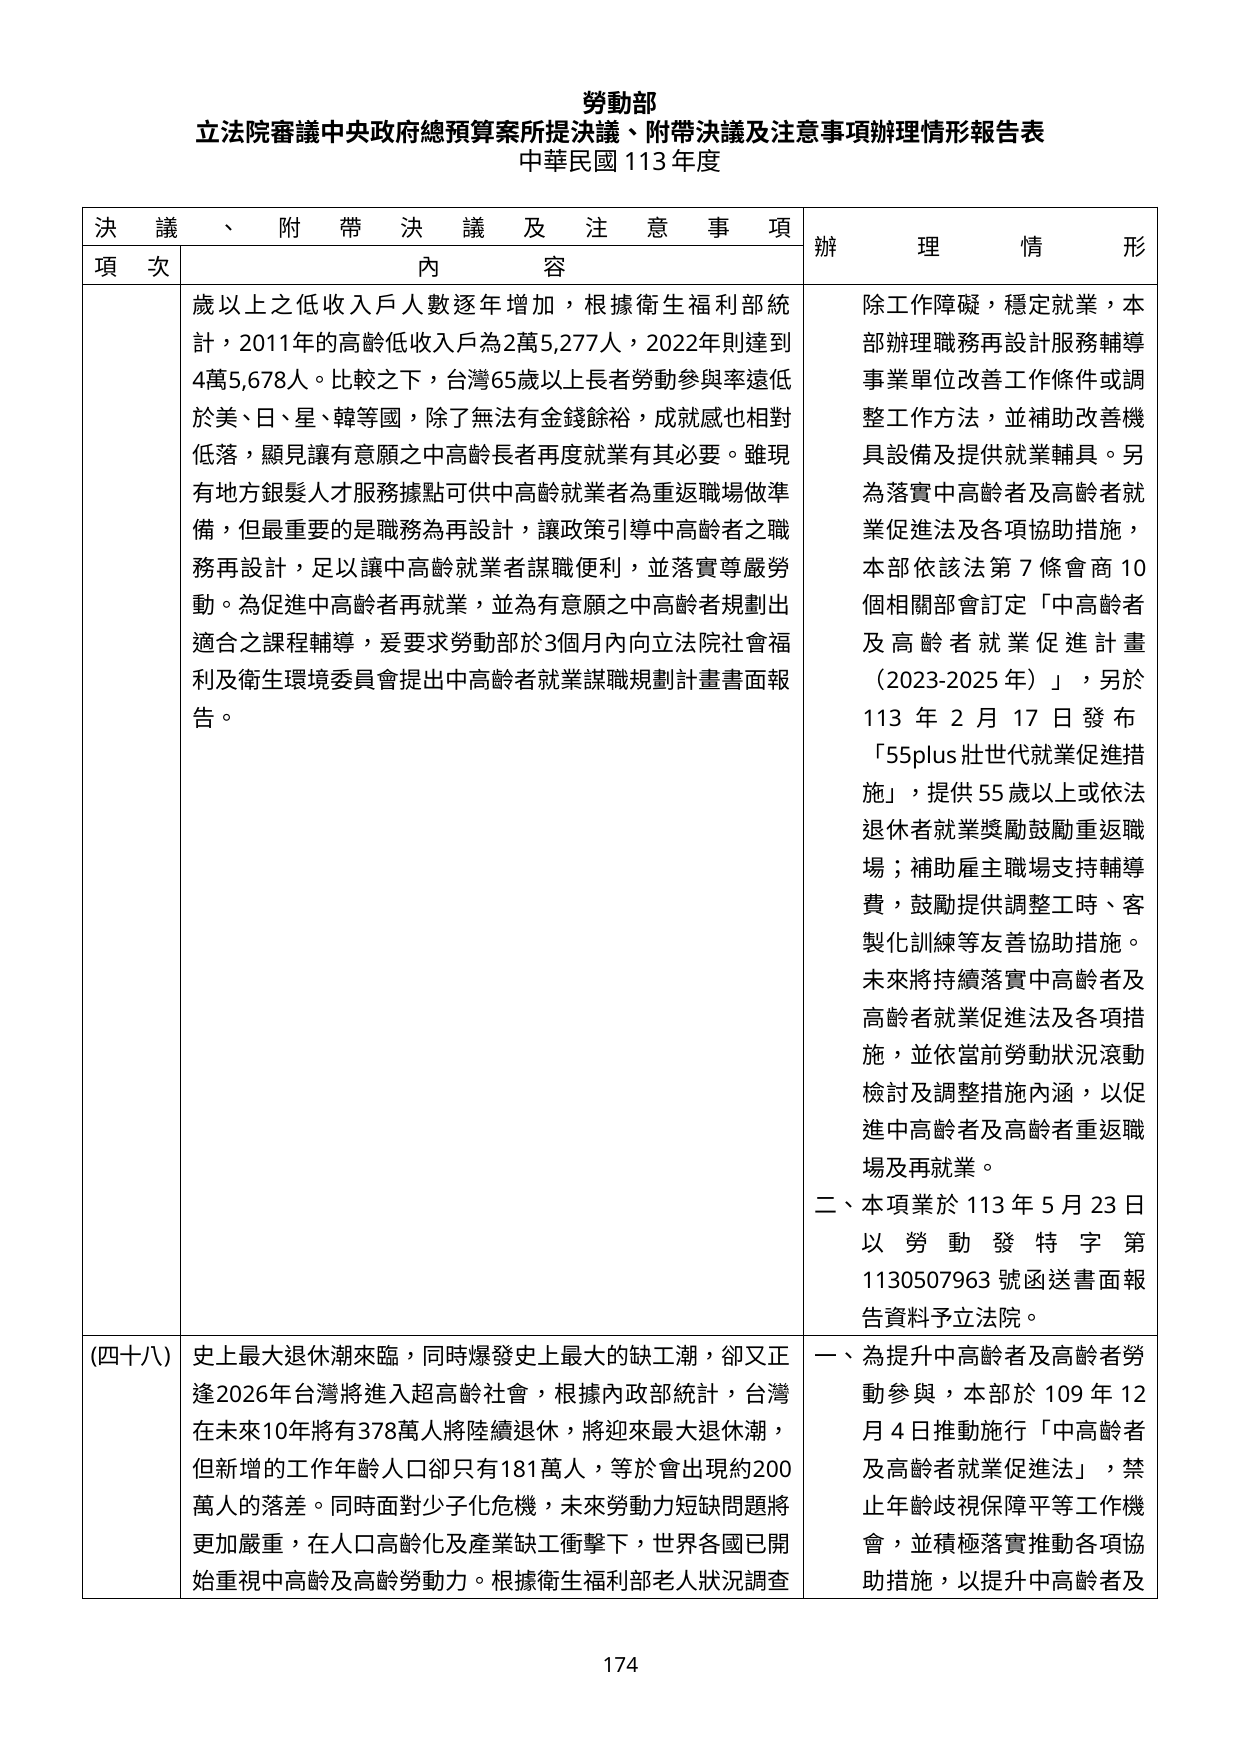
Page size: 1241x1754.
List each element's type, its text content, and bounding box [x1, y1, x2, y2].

table_cell 史上最大退休潮來臨，同時爆發史上最大的缺工潮，卻又正逢2026年台灣將進入超高齡社會，根據內政部統計，台灣在未來10年將有378萬人將陸續退休，將迎來最大退休潮，但新增的工作年齡人口卻只有181萬人，等於會出現約200萬人的落差。同時面對少子化危機，未來勞動力短缺問題將更加嚴重，在人口高齡化及產業缺工衝擊下，世界各國已開始重視中高齡及高齡勞動力。根據衛生福利部老人狀況調查 [181, 1336, 803, 1598]
table_cell 歲以上之低收入戶人數逐年增加，根據衛生福利部統計，2011年的高齡低收入戶為2萬5,277人，2022年則達到4萬5,678人。比較之下，台灣65歲以上長者勞動參與率遠低於美、日、星、韓等國，除了無法有金錢餘裕，成就感也相對低落，顯見讓有意願之中高齡長者再度就業有其必要。雖現有地方銀髮人才服務據點可供中高齡就業者為重返職場做準備，但最重要的是職務為再設計，讓政策引導中高齡者之職務再設計，足以讓中高齡就業者謀職便利，並落實尊嚴勞動。為促進中高齡者再就業，並為有意願之中高齡者規劃出適合之課程輔導，爰要求勞動部於3個月內向立法院社會福利及衛生環境委員會提出中高齡者就業謀職規劃計畫書面報告。 [181, 285, 803, 1335]
table_header 辦理情形 [804, 208, 1157, 284]
table_cell 為提升中高齡者及高齡者勞動參與，本部於109年12月4日推動施行「中高齡者及高齡者就業促進法」，禁止年齡歧視保障平等工作機會，並積極落實推動各項協助措施，以提升中高齡者及 [804, 1336, 1157, 1598]
table_cell 內 容 [181, 246, 803, 284]
table_cell (四十八) [83, 1336, 180, 1598]
table_cell [83, 285, 180, 1335]
table_cell 項次 [83, 246, 180, 284]
table_header 決議、附帶決議及注意事項 [83, 208, 803, 245]
table_cell 除工作障礙，穩定就業，本部辦理職務再設計服務輔導事業單位改善工作條件或調整工作方法，並補助改善機具設備及提供就業輔具。另為落實中高齡者及高齡者就業促進法及各項協助措施，本部依該法第7條會商10個相關部會訂定「中高齡者及高齡者就業促進計畫（2023-2025年）」，另於113年2月17日發布「55plus壯世代就業促進措施」，提供55歲以上或依法退休者就業獎勵鼓勵重返職場；補助雇主職場支持輔導費，鼓勵提供調整工時、客製化訓練等友善協助措施。未來將持續落實中高齡者及高齡者就業促進法及各項措施，並依當前勞動狀況滾動檢討及調整措施內涵，以促進中高齡者及高齡者重返職場及再就業。 本項業於113年5月23日以勞動發特字第1130507963號函送書面報告資料予立法院。 [804, 285, 1157, 1335]
